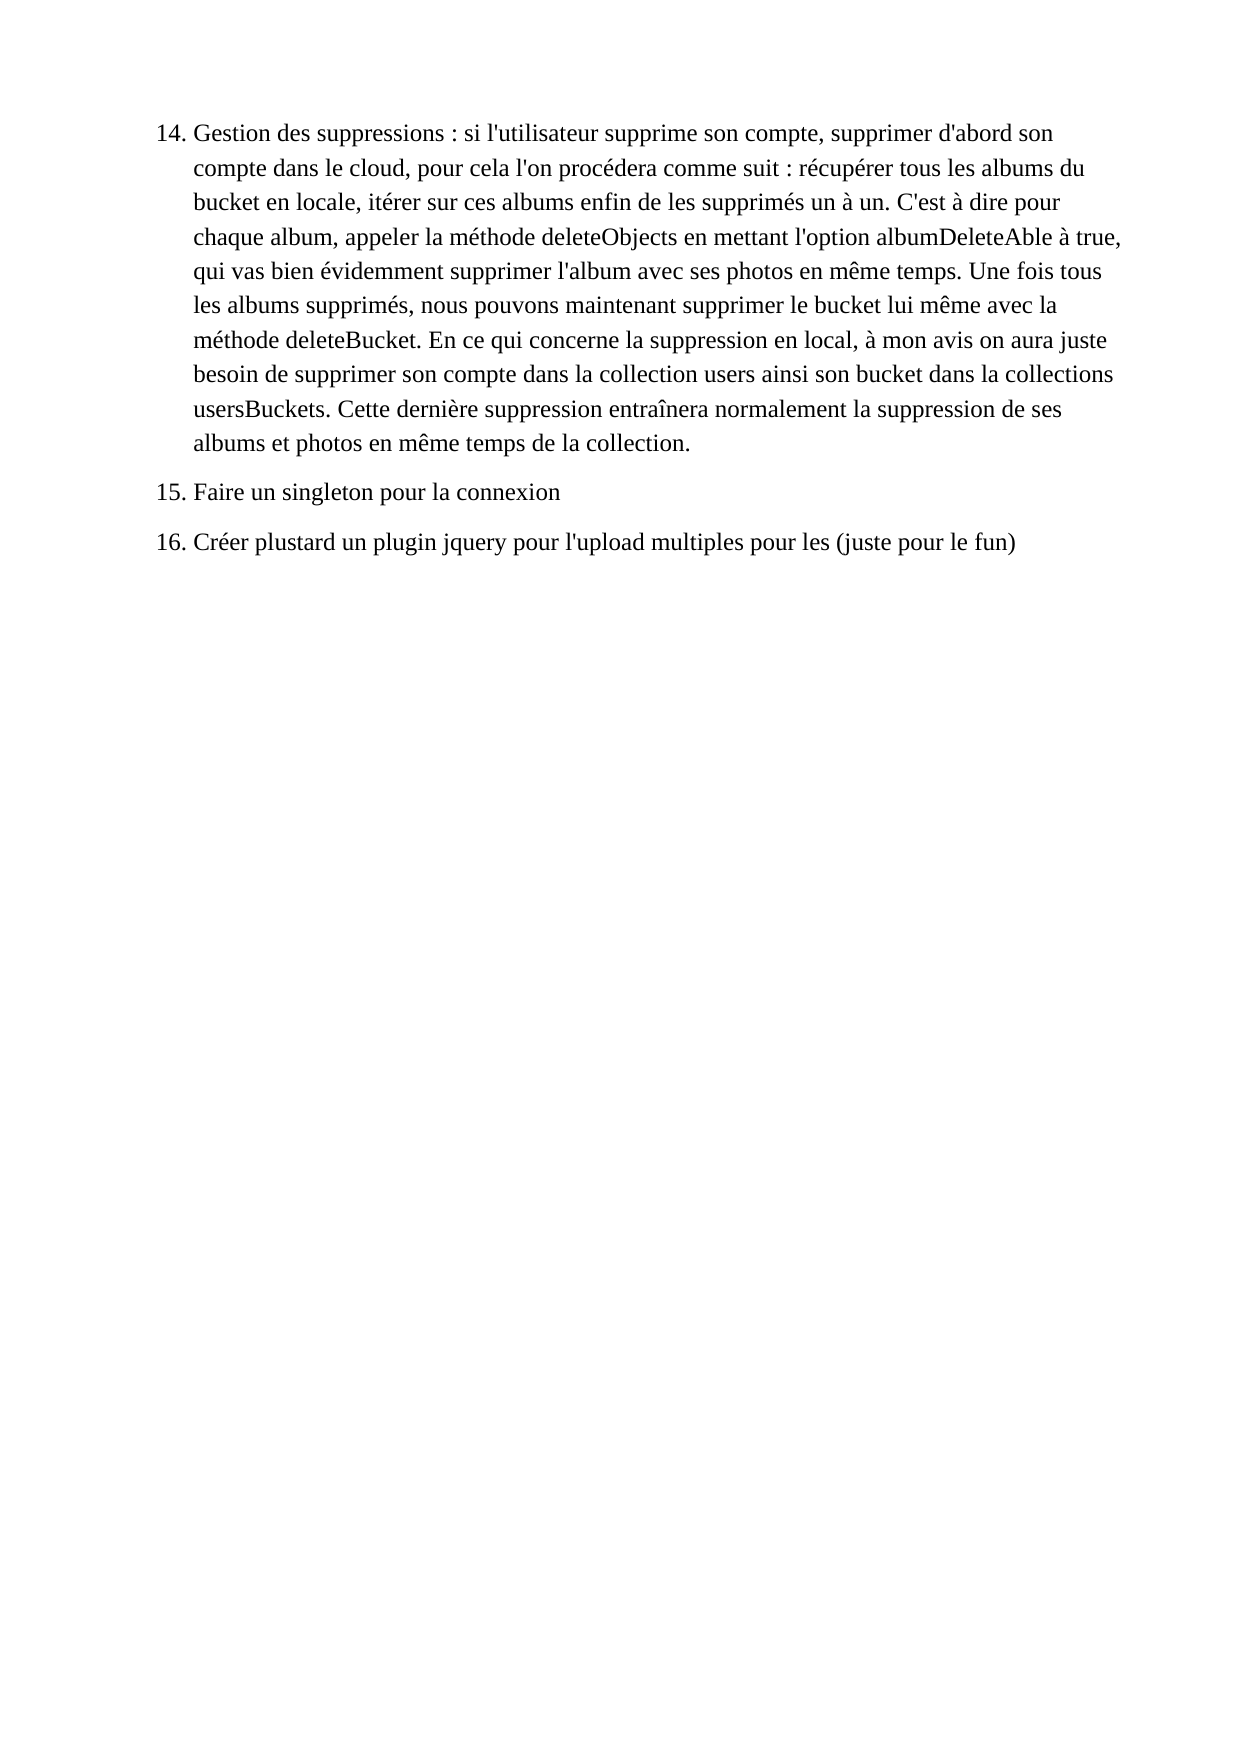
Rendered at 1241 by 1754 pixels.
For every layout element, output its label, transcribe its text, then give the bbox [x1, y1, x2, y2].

list Faire un singleton pour la connexion [156, 477, 1122, 506]
list Créer plustard un plugin jquery pour l'upload multiples pour les (juste pour le fun) [156, 527, 1122, 555]
list Gestion des suppressions : si l'utilisateur supprime son compte, supprimer d'abord son compte dans le cloud, pour cela l'on procédera comme suit : récupérer tous les albums du bucket en locale, itérer sur ces albums enfin de les supprimés un à un. C'est à dire pour chaque album, appeler la méthode deleteObjects en mettant l'option albumDeleteAble à true, qui vas bien évidemment supprimer l'album avec ses photos en même temps. Une fois tous les albums supprimés, nous pouvons maintenant supprimer le bucket lui même avec la méthode deleteBucket. En ce qui concerne la suppression en local, à mon avis on aura juste besoin de supprimer son compte dans la collection users ainsi son bucket dans la collections usersBuckets. Cette dernière suppression entraînera normalement la suppression de ses albums et photos en même temps de la collection. [156, 118, 1122, 457]
